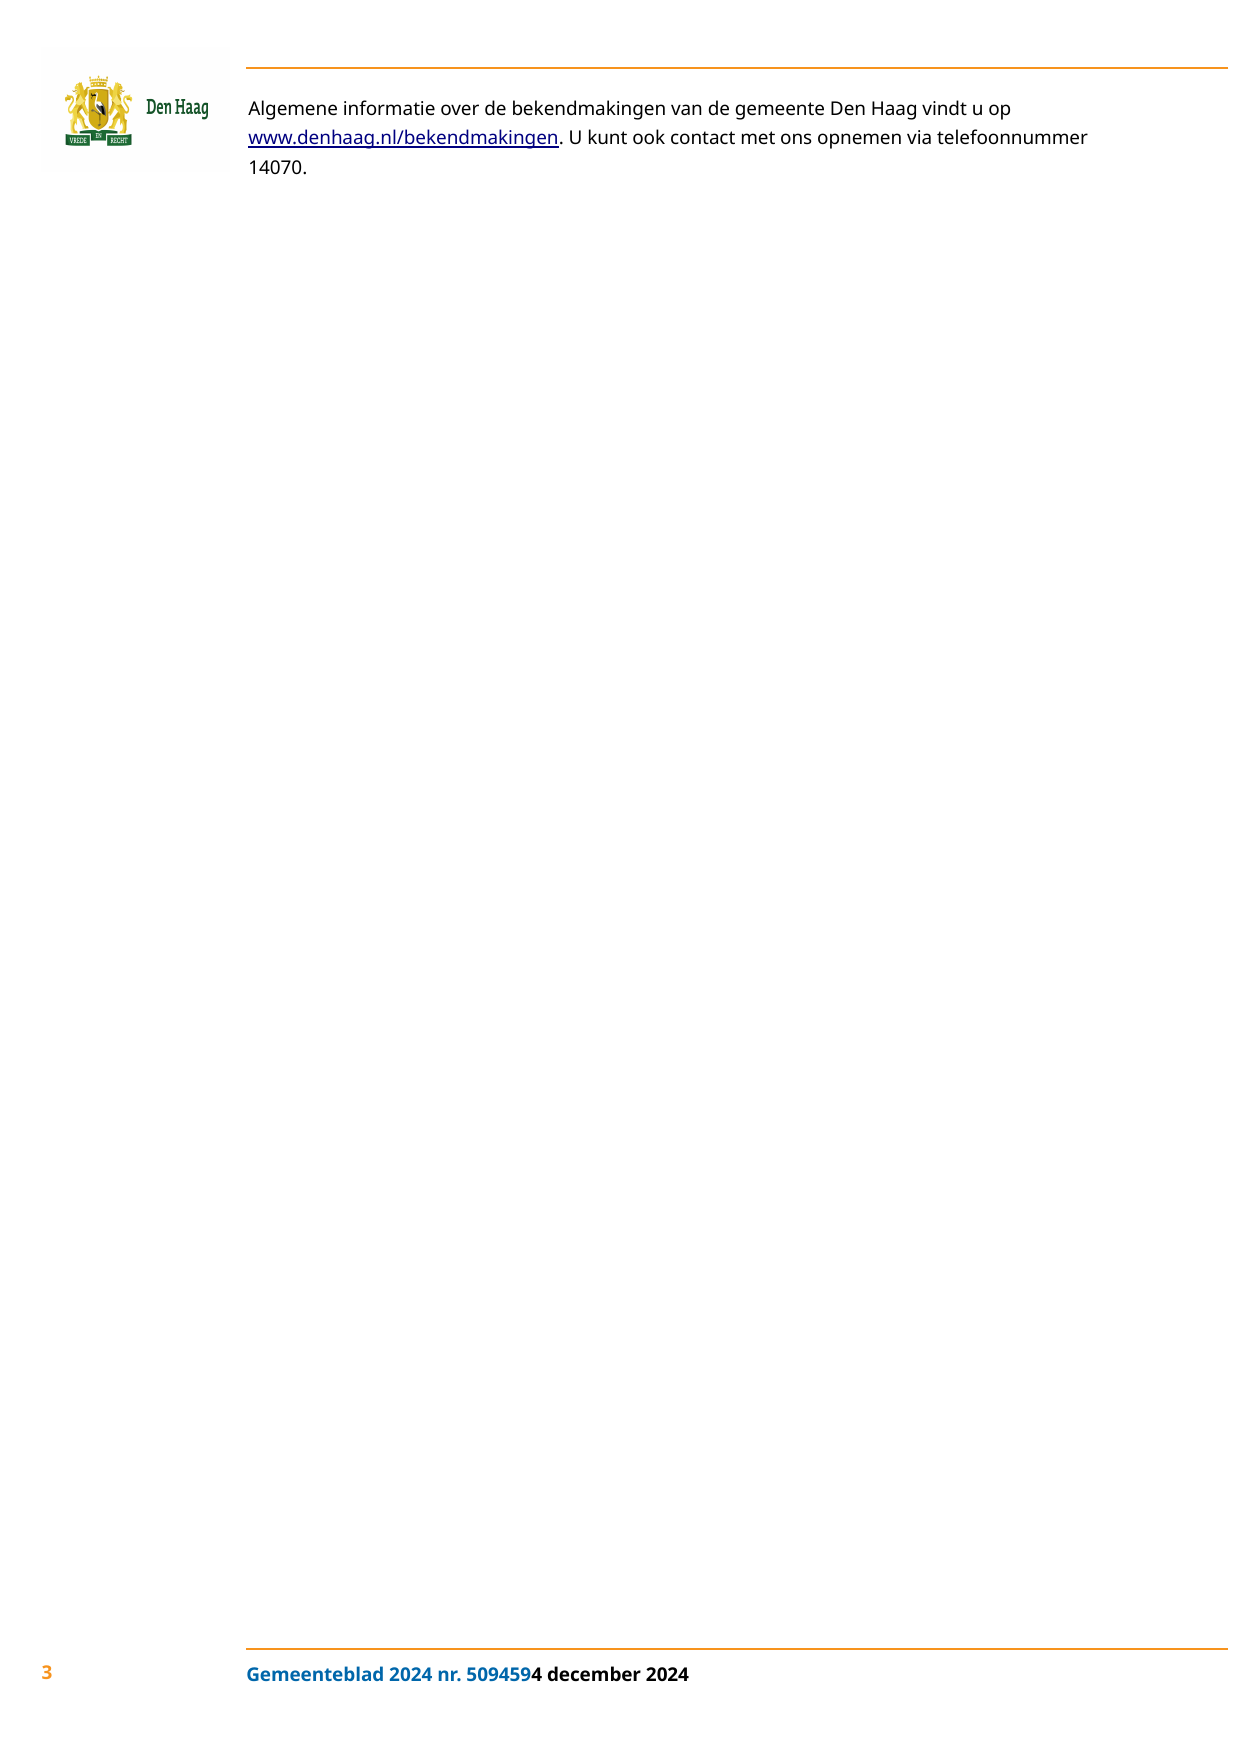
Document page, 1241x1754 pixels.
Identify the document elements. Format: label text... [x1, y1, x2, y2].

picture [41, 47, 231, 172]
text Algemene informatie over de bekendmakingen van de gemeente Den Haag vindt u op www.denhaag.nl/bekendmakingen. U kunt ook contact met ons opnemen via telefoonnummer 14070. [248, 95, 1152, 180]
